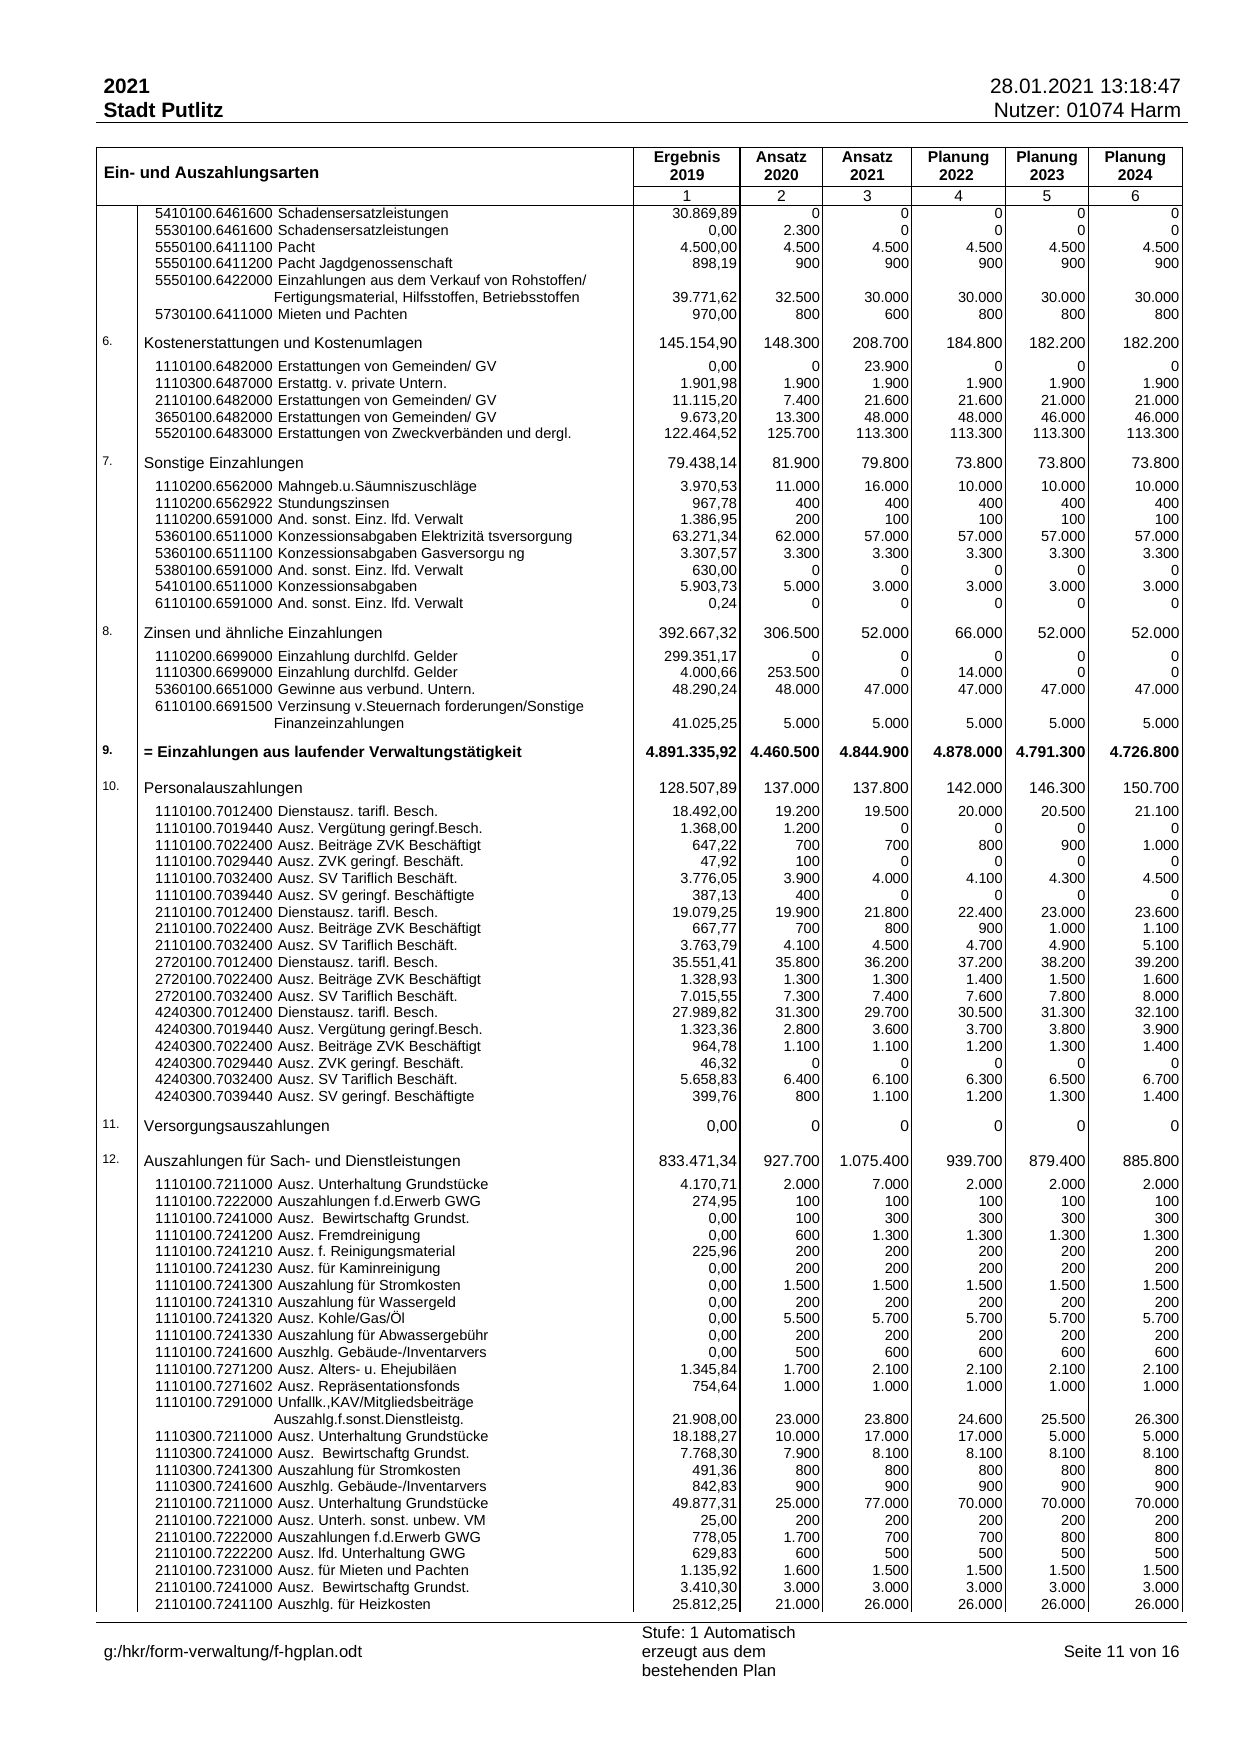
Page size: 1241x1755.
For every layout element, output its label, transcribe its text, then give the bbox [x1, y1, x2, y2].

table_cell 5.000 [1089, 698, 1182, 731]
table_cell [97, 528, 137, 544]
table_cell 73.800 [1006, 442, 1088, 477]
table_cell 8.100 [1089, 1444, 1182, 1461]
table_cell [97, 1176, 137, 1193]
table_cell 4.700 [912, 937, 1005, 954]
table_cell 3.000 [912, 578, 1005, 595]
table_cell [97, 1004, 137, 1021]
table_cell Auszahlung für Abwassergebühr [273, 1327, 633, 1344]
table_cell 26.000 [1006, 1595, 1088, 1612]
table_cell 39.200 [1089, 954, 1182, 970]
table_cell 1.400 [912, 970, 1005, 987]
table_cell 274,95 [634, 1193, 739, 1209]
table_cell 11. [97, 1105, 137, 1140]
table_cell 18.492,00 [634, 803, 739, 819]
table_cell 30.869,89 [634, 206, 739, 222]
table_cell 400 [912, 494, 1005, 511]
table_cell 148.300 [741, 322, 822, 358]
table_cell 3.307,57 [634, 545, 739, 561]
table_cell 0 [823, 206, 911, 222]
table_cell 1.200 [741, 820, 822, 836]
table_cell 200 [1006, 1511, 1088, 1528]
table_cell 647,22 [634, 836, 739, 853]
table_cell 1.000 [1006, 1377, 1088, 1394]
table_cell 1110100.7241310 [138, 1294, 273, 1310]
table_cell Schadensersatzleistungen [273, 222, 633, 238]
table_cell [97, 648, 137, 664]
table_cell [97, 1444, 137, 1461]
table_cell Pacht [273, 238, 633, 255]
table_cell 1110100.7291000 [138, 1394, 273, 1428]
table_cell 4.878.000 [912, 731, 1005, 767]
table_cell 0 [1006, 664, 1088, 681]
table_cell 8. [97, 612, 137, 647]
table_cell 4.891.335,92 [634, 731, 739, 767]
table_cell 800 [823, 1461, 911, 1478]
table_cell 39.771,62 [634, 272, 739, 305]
table_cell 800 [912, 836, 1005, 853]
table_cell 26.300 [1089, 1394, 1182, 1428]
table_cell 2.000 [912, 1176, 1005, 1193]
table_cell 1110100.7222000 [138, 1193, 273, 1209]
table_cell 2110100.7032400 [138, 937, 273, 954]
table_cell = Einzahlungen aus laufender Verwaltungstätigkeit [138, 731, 633, 767]
table_cell Ausz. Vergütung geringf.Besch. [273, 820, 633, 836]
table_cell 600 [1006, 1344, 1088, 1361]
table_cell 1.600 [741, 1562, 822, 1578]
table_cell 4 [912, 187, 1005, 205]
table_cell 1110300.6699000 [138, 664, 273, 681]
table_cell 1.300 [1006, 1088, 1088, 1104]
table_cell 7.600 [912, 987, 1005, 1004]
table_cell Einzahlung durchlfd. Gelder [273, 664, 633, 681]
table_cell 0 [1006, 853, 1088, 870]
table_cell 27.989,82 [634, 1004, 739, 1021]
table_cell 667,77 [634, 920, 739, 937]
table_cell 0 [741, 648, 822, 664]
table_cell Schadensersatzleistungen [273, 206, 633, 222]
table_header Ein- und Auszahlungsarten [97, 148, 633, 205]
table_cell 1.900 [912, 375, 1005, 391]
table_cell 2110100.6482000 [138, 391, 273, 408]
table_cell [97, 920, 137, 937]
table_cell 800 [741, 1461, 822, 1478]
table_cell [97, 1579, 137, 1595]
table_cell [97, 561, 137, 578]
table_cell 31.300 [1006, 1004, 1088, 1021]
table_cell 0 [1006, 595, 1088, 612]
table_cell 5.500 [741, 1310, 822, 1327]
table_cell Ausz. Bewirtschaftg Grundst. [273, 1444, 633, 1461]
table_cell 4.500 [1089, 870, 1182, 887]
table_cell 31.300 [741, 1004, 822, 1021]
table_cell 842,83 [634, 1478, 739, 1495]
table_cell 182.200 [1006, 322, 1088, 358]
table_cell 200 [823, 1511, 911, 1528]
table_cell [97, 1310, 137, 1327]
table_cell 1.000 [1006, 920, 1088, 937]
table_cell 800 [1006, 305, 1088, 322]
table_cell 1110100.7039440 [138, 887, 273, 903]
table_cell 100 [741, 853, 822, 870]
table_cell 0 [1006, 222, 1088, 238]
table_cell [97, 1210, 137, 1226]
table_cell 32.100 [1089, 1004, 1182, 1021]
table_cell 1.600 [1089, 970, 1182, 987]
table_cell 2.100 [823, 1361, 911, 1377]
table_cell 1.200 [912, 1038, 1005, 1054]
table_cell 1110100.7241320 [138, 1310, 273, 1327]
table_cell 0 [1089, 206, 1182, 222]
table_cell 5.000 [1006, 698, 1088, 731]
table_cell 48.000 [823, 408, 911, 425]
table_cell 8.100 [912, 1444, 1005, 1461]
table_cell 52.000 [1089, 612, 1182, 647]
table_cell 900 [823, 255, 911, 272]
table_cell 0 [823, 595, 911, 612]
table_cell 20.000 [912, 803, 1005, 819]
table_cell 0,00 [634, 1294, 739, 1310]
table_cell [97, 1528, 137, 1545]
table_cell [97, 1193, 137, 1209]
table_cell 0 [1006, 1105, 1088, 1140]
table_cell 79.438,14 [634, 442, 739, 477]
table_cell 630,00 [634, 561, 739, 578]
table_cell [97, 903, 137, 920]
table_cell [97, 870, 137, 887]
table_cell 0 [1006, 206, 1088, 222]
table_header Ergebnis 2019 [634, 148, 739, 186]
table_cell 600 [823, 1344, 911, 1361]
table_cell 0 [1089, 648, 1182, 664]
table_cell 0,00 [634, 1310, 739, 1327]
table_cell Auszahlung für Stromkosten [273, 1277, 633, 1293]
table_cell 70.000 [1089, 1495, 1182, 1511]
table_cell 1.500 [741, 1277, 822, 1293]
table_cell 0 [741, 1105, 822, 1140]
table_cell Unfallk.,KAV/Mitgliedsbeiträge Auszahlg.f.sonst.Dienstleistg. [273, 1394, 633, 1428]
table_cell 3.000 [1089, 1579, 1182, 1595]
table_cell 3.000 [823, 1579, 911, 1595]
table_cell 5.903,73 [634, 578, 739, 595]
table_cell 1110200.6562000 [138, 478, 273, 494]
table_cell 0 [912, 887, 1005, 903]
table_cell 3.300 [1006, 545, 1088, 561]
table_cell 21.600 [912, 391, 1005, 408]
table_cell 833.471,34 [634, 1140, 739, 1176]
table_cell 52.000 [823, 612, 911, 647]
table_cell 3.970,53 [634, 478, 739, 494]
table_cell 4.500 [741, 238, 822, 255]
table_cell 5550100.6411100 [138, 238, 273, 255]
table_cell 2.800 [741, 1021, 822, 1037]
table_cell Ausz. für Mieten und Pachten [273, 1562, 633, 1578]
table_cell Personalauszahlungen [138, 767, 633, 803]
table_cell [97, 698, 137, 731]
table_cell 1.100 [1089, 920, 1182, 937]
table_cell 200 [1089, 1260, 1182, 1277]
table_cell 16.000 [823, 478, 911, 494]
table_cell 1.000 [1089, 1377, 1182, 1394]
table_cell 137.800 [823, 767, 911, 803]
table_cell 125.700 [741, 425, 822, 442]
table_cell 5530100.6461600 [138, 222, 273, 238]
table_cell And. sonst. Einz. lfd. Verwalt [273, 561, 633, 578]
table_cell 52.000 [1006, 612, 1088, 647]
table_cell 21.100 [1089, 803, 1182, 819]
table_cell 1110100.7271602 [138, 1377, 273, 1394]
table_cell 10. [97, 767, 137, 803]
table_cell 5730100.6411000 [138, 305, 273, 322]
table_cell 2110100.7012400 [138, 903, 273, 920]
table_cell 2720100.7032400 [138, 987, 273, 1004]
table_cell 57.000 [912, 528, 1005, 544]
table_cell 2.000 [741, 1176, 822, 1193]
table_cell Erstattungen von Gemeinden/ GV [273, 391, 633, 408]
table_cell 0 [741, 206, 822, 222]
table_cell 11.000 [741, 478, 822, 494]
table_cell 5550100.6422000 [138, 272, 273, 305]
table_cell 23.000 [741, 1394, 822, 1428]
table_cell 800 [1089, 1528, 1182, 1545]
table_cell 4.726.800 [1089, 731, 1182, 767]
table_cell 3.000 [912, 1579, 1005, 1595]
table_cell 5.658,83 [634, 1071, 739, 1088]
table_cell 21.908,00 [634, 1394, 739, 1428]
table_cell 700 [741, 920, 822, 937]
table_cell [97, 1595, 137, 1612]
table_cell Erstattungen von Gemeinden/ GV [273, 408, 633, 425]
table_cell [97, 595, 137, 612]
table_cell 47.000 [1089, 681, 1182, 698]
table_cell 200 [741, 1327, 822, 1344]
table_cell 113.300 [912, 425, 1005, 442]
table_cell 9. [97, 731, 137, 767]
table_cell 2.100 [912, 1361, 1005, 1377]
table_cell 26.000 [823, 1595, 911, 1612]
table_cell 0 [1089, 222, 1182, 238]
table_cell 7.000 [823, 1176, 911, 1193]
table_cell [97, 954, 137, 970]
table_cell 0 [912, 648, 1005, 664]
table_cell 1.900 [1089, 375, 1182, 391]
table_cell [97, 1071, 137, 1088]
table_cell 3 [823, 187, 911, 205]
table_cell 200 [823, 1243, 911, 1260]
table_cell Erstattg. v. private Untern. [273, 375, 633, 391]
table_cell 200 [1006, 1260, 1088, 1277]
table_cell 2.300 [741, 222, 822, 238]
table_cell Ausz. SV Tariflich Beschäft. [273, 870, 633, 887]
table_cell 1.200 [912, 1088, 1005, 1104]
table_cell 600 [823, 305, 911, 322]
table_cell Ausz. Unterh. sonst. unbew. VM [273, 1511, 633, 1528]
table_cell 25,00 [634, 1511, 739, 1528]
table_cell 47,92 [634, 853, 739, 870]
table_cell 200 [741, 1294, 822, 1310]
table_cell 0 [823, 887, 911, 903]
table_cell 182.200 [1089, 322, 1182, 358]
table_cell [97, 987, 137, 1004]
table_cell 7.800 [1006, 987, 1088, 1004]
table_cell 6110100.6691500 [138, 698, 273, 731]
table_cell 35.800 [741, 954, 822, 970]
table_cell 900 [1006, 255, 1088, 272]
table_cell [97, 836, 137, 853]
table_cell 0 [741, 561, 822, 578]
table_cell Mieten und Pachten [273, 305, 633, 322]
table_cell 1.901,98 [634, 375, 739, 391]
table_cell 200 [823, 1327, 911, 1344]
table_cell 900 [912, 920, 1005, 937]
table_cell 25.812,25 [634, 1595, 739, 1612]
table_cell 6.300 [912, 1071, 1005, 1088]
table_cell 3650100.6482000 [138, 408, 273, 425]
table_header Planung 2023 [1006, 148, 1088, 186]
table_cell 26.000 [1089, 1595, 1182, 1612]
table_cell [97, 1511, 137, 1528]
table_cell 800 [1006, 1528, 1088, 1545]
table_cell 400 [823, 494, 911, 511]
table_cell Ausz. SV Tariflich Beschäft. [273, 987, 633, 1004]
table_cell Sonstige Einzahlungen [138, 442, 633, 477]
table_cell 30.500 [912, 1004, 1005, 1021]
table_cell 300 [912, 1210, 1005, 1226]
table_cell 2720100.7012400 [138, 954, 273, 970]
table_cell 100 [823, 1193, 911, 1209]
table_cell Ausz. SV Tariflich Beschäft. [273, 1071, 633, 1088]
table_cell 6. [97, 322, 137, 358]
table_cell 1.500 [912, 1277, 1005, 1293]
table_cell 100 [1089, 1193, 1182, 1209]
table_cell Kostenerstattungen und Kostenumlagen [138, 322, 633, 358]
table_cell 1110100.7241300 [138, 1277, 273, 1293]
table_cell [97, 375, 137, 391]
table_cell 23.900 [823, 358, 911, 375]
table_cell 3.300 [741, 545, 822, 561]
table_cell 8.100 [1006, 1444, 1088, 1461]
table_cell 5.000 [1089, 1428, 1182, 1444]
table_cell 7. [97, 442, 137, 477]
table_cell 0 [1089, 853, 1182, 870]
table_cell 1.300 [1006, 1226, 1088, 1243]
table_cell 0 [1089, 1054, 1182, 1071]
table_cell 47.000 [912, 681, 1005, 698]
table_cell 4.500 [1006, 238, 1088, 255]
table_cell Ausz. ZVK geringf. Beschäft. [273, 1054, 633, 1071]
table_cell 14.000 [912, 664, 1005, 681]
table_cell 4.900 [1006, 937, 1088, 954]
table_cell 21.000 [1006, 391, 1088, 408]
table_cell 26.000 [912, 1595, 1005, 1612]
table_cell 29.700 [823, 1004, 911, 1021]
table_cell 3.000 [823, 578, 911, 595]
table_header Planung 2022 [912, 148, 1005, 186]
table_cell [97, 1226, 137, 1243]
table_cell 800 [741, 305, 822, 322]
table_cell [97, 272, 137, 305]
table_cell Einzahlungen aus dem Verkauf von Rohstoffen/ Fertigungsmaterial, Hilfsstoffen, Betriebsstoffen [273, 272, 633, 305]
table_cell 4.500 [823, 937, 911, 954]
table_cell 3.763,79 [634, 937, 739, 954]
table_cell 1.400 [1089, 1038, 1182, 1054]
table_cell Ausz. lfd. Unterhaltung GWG [273, 1545, 633, 1562]
table_header Ansatz 2021 [823, 148, 911, 186]
table_cell 1.000 [912, 1377, 1005, 1394]
table_cell 200 [912, 1294, 1005, 1310]
table_cell Konzessionsabgaben Gasversorgu ng [273, 545, 633, 561]
table_cell Auszahlung für Stromkosten [273, 1461, 633, 1478]
table_cell 400 [1089, 494, 1182, 511]
table_cell 1110100.7029440 [138, 853, 273, 870]
table_cell 5360100.6511000 [138, 528, 273, 544]
table_cell 1110100.7241600 [138, 1344, 273, 1361]
table_cell 37.200 [912, 954, 1005, 970]
table_cell 1110100.7241200 [138, 1226, 273, 1243]
table_cell 0 [1006, 820, 1088, 836]
table_cell 0,00 [634, 358, 739, 375]
table_cell 4240300.7029440 [138, 1054, 273, 1071]
table_cell Ausz. Kohle/Gas/Öl [273, 1310, 633, 1327]
table_cell 1.500 [1006, 1562, 1088, 1578]
table_cell 200 [912, 1511, 1005, 1528]
table_cell 100 [1006, 511, 1088, 528]
table_cell 5.000 [912, 698, 1005, 731]
table_cell 0 [1006, 1054, 1088, 1071]
table_cell 200 [912, 1260, 1005, 1277]
table_cell 0 [823, 561, 911, 578]
table_cell 700 [912, 1528, 1005, 1545]
table_cell 700 [823, 836, 911, 853]
table_cell [97, 358, 137, 375]
table_cell 48.290,24 [634, 681, 739, 698]
table_cell [97, 1361, 137, 1377]
table_cell 5380100.6591000 [138, 561, 273, 578]
table_cell 1110300.6487000 [138, 375, 273, 391]
table_cell 1.386,95 [634, 511, 739, 528]
table_cell 4.300 [1006, 870, 1088, 887]
table_cell 30.000 [823, 272, 911, 305]
table_cell Ausz. Bewirtschaftg Grundst. [273, 1210, 633, 1226]
table_cell 800 [823, 920, 911, 937]
table_cell 0 [912, 820, 1005, 836]
table_cell And. sonst. Einz. lfd. Verwalt [273, 511, 633, 528]
table_cell 46.000 [1006, 408, 1088, 425]
table_cell 5360100.6651000 [138, 681, 273, 698]
table_cell 1110100.7019440 [138, 820, 273, 836]
table_cell 800 [912, 305, 1005, 322]
table_cell [97, 1243, 137, 1260]
table_cell 900 [912, 255, 1005, 272]
table_cell 6.500 [1006, 1071, 1088, 1088]
table_cell [97, 494, 137, 511]
table_cell 25.500 [1006, 1394, 1088, 1428]
table_cell Ausz. Unterhaltung Grundstücke [273, 1428, 633, 1444]
table_cell Ausz. SV geringf. Beschäftigte [273, 887, 633, 903]
table_cell Ausz. Beiträge ZVK Beschäftigt [273, 920, 633, 937]
table_cell 500 [741, 1344, 822, 1361]
table_cell 0 [912, 206, 1005, 222]
table_cell 2.100 [1006, 1361, 1088, 1377]
table_cell 46.000 [1089, 408, 1182, 425]
table_cell 100 [1089, 511, 1182, 528]
table_cell Dienstausz. tarifl. Besch. [273, 954, 633, 970]
table_cell 1.700 [741, 1361, 822, 1377]
table_cell 3.300 [912, 545, 1005, 561]
table_cell 57.000 [823, 528, 911, 544]
table_cell 0,00 [634, 1226, 739, 1243]
table_cell 0 [823, 222, 911, 238]
table_cell Einzahlung durchlfd. Gelder [273, 648, 633, 664]
table_cell 900 [741, 1478, 822, 1495]
table_cell 21.800 [823, 903, 911, 920]
table_cell 2110100.7222200 [138, 1545, 273, 1562]
table_cell 3.900 [1089, 1021, 1182, 1037]
table_cell [97, 937, 137, 954]
table_cell [97, 1054, 137, 1071]
table_cell 0 [741, 358, 822, 375]
table_cell 600 [741, 1226, 822, 1243]
table_cell 4.500 [823, 238, 911, 255]
table_cell 1.100 [823, 1088, 911, 1104]
table_cell 2.000 [1089, 1176, 1182, 1193]
table_cell 113.300 [823, 425, 911, 442]
table_cell Verzinsung v.Steuernach forderungen/Sonstige Finanzeinzahlungen [273, 698, 633, 731]
table_cell 1.000 [823, 1377, 911, 1394]
table_cell 70.000 [1006, 1495, 1088, 1511]
table_cell [97, 853, 137, 870]
table_cell 5.100 [1089, 937, 1182, 954]
table_cell 900 [823, 1478, 911, 1495]
table_cell 145.154,90 [634, 322, 739, 358]
table_cell [97, 1038, 137, 1054]
table_cell [97, 255, 137, 272]
table_cell 5.700 [1006, 1310, 1088, 1327]
table_cell [97, 681, 137, 698]
table_cell [97, 887, 137, 903]
table_cell [97, 408, 137, 425]
table_cell 1110100.7022400 [138, 836, 273, 853]
table_cell Auszahlungen f.d.Erwerb GWG [273, 1193, 633, 1209]
table_cell 900 [741, 255, 822, 272]
table_cell [97, 1344, 137, 1361]
table_cell 1.300 [912, 1226, 1005, 1243]
table_cell 146.300 [1006, 767, 1088, 803]
table_cell 800 [1089, 305, 1182, 322]
table_cell [97, 1021, 137, 1037]
table_cell 306.500 [741, 612, 822, 647]
table_cell 200 [1089, 1243, 1182, 1260]
table_cell 77.000 [823, 1495, 911, 1511]
table_cell 500 [912, 1545, 1005, 1562]
table_cell Ausz. Repräsentationsfonds [273, 1377, 633, 1394]
table_cell 399,76 [634, 1088, 739, 1104]
table_cell 66.000 [912, 612, 1005, 647]
table_cell 24.600 [912, 1394, 1005, 1428]
table_cell 150.700 [1089, 767, 1182, 803]
table_cell 1.300 [823, 1226, 911, 1243]
table_cell 900 [1006, 836, 1088, 853]
table_cell 3.800 [1006, 1021, 1088, 1037]
table_cell 0 [823, 664, 911, 681]
table_cell 1.900 [741, 375, 822, 391]
table_cell 100 [912, 511, 1005, 528]
table_cell 0 [823, 648, 911, 664]
table_cell 1.000 [741, 1377, 822, 1394]
table_cell 3.000 [1006, 578, 1088, 595]
table_cell 21.000 [1089, 391, 1182, 408]
table_cell 1.300 [1089, 1226, 1182, 1243]
table_cell 22.400 [912, 903, 1005, 920]
table_cell 200 [1089, 1511, 1182, 1528]
table_cell 30.000 [1089, 272, 1182, 305]
table_cell 200 [741, 1511, 822, 1528]
table_cell 6.700 [1089, 1071, 1182, 1088]
table_cell 1.700 [741, 1528, 822, 1545]
table_cell 1110100.7241330 [138, 1327, 273, 1344]
table_cell 1.900 [823, 375, 911, 391]
table_cell Auszahlungen für Sach- und Dienstleistungen [138, 1140, 633, 1176]
table_cell 5.000 [1006, 1428, 1088, 1444]
table_cell 879.400 [1006, 1140, 1088, 1176]
table_cell 7.400 [741, 391, 822, 408]
table_cell 1110100.7032400 [138, 870, 273, 887]
table_cell 5.000 [741, 698, 822, 731]
table_cell 0 [912, 222, 1005, 238]
table_cell Dienstausz. tarifl. Besch. [273, 1004, 633, 1021]
table_cell Mahngeb.u.Säumniszuschläge [273, 478, 633, 494]
table_cell 3.410,30 [634, 1579, 739, 1595]
table_cell 0,00 [634, 1260, 739, 1277]
table_cell 1110300.7241300 [138, 1461, 273, 1478]
table_cell 0,24 [634, 595, 739, 612]
table_cell 47.000 [1006, 681, 1088, 698]
table_cell 100 [741, 1210, 822, 1226]
table_cell 970,00 [634, 305, 739, 322]
table_cell 4240300.7039440 [138, 1088, 273, 1104]
table_cell 10.000 [1089, 478, 1182, 494]
table_cell 6.400 [741, 1071, 822, 1088]
table_cell 48.000 [741, 681, 822, 698]
table_cell 0 [1089, 561, 1182, 578]
table_cell Dienstausz. tarifl. Besch. [273, 903, 633, 920]
table_cell 0 [1006, 648, 1088, 664]
table_cell 1110100.7271200 [138, 1361, 273, 1377]
table_cell [97, 820, 137, 836]
table_cell [97, 1260, 137, 1277]
table_cell 600 [912, 1344, 1005, 1361]
table_cell 0,00 [634, 1105, 739, 1140]
table_cell 48.000 [912, 408, 1005, 425]
table_cell 0 [1089, 887, 1182, 903]
table_cell 500 [1089, 1545, 1182, 1562]
table_cell 8.000 [1089, 987, 1182, 1004]
table_cell 1.400 [1089, 1088, 1182, 1104]
table_cell 10.000 [912, 478, 1005, 494]
table_cell 113.300 [1089, 425, 1182, 442]
table_cell 0 [1006, 561, 1088, 578]
table_cell 10.000 [1006, 478, 1088, 494]
table_cell 800 [1006, 1461, 1088, 1478]
table_cell 23.600 [1089, 903, 1182, 920]
table_cell 0 [741, 1054, 822, 1071]
table_cell 4.500,00 [634, 238, 739, 255]
table_cell Ausz. f. Reinigungsmaterial [273, 1243, 633, 1260]
table_cell 4.100 [741, 937, 822, 954]
table_cell 200 [1089, 1327, 1182, 1344]
table_cell Versorgungsauszahlungen [138, 1105, 633, 1140]
table_cell Ausz. Unterhaltung Grundstücke [273, 1495, 633, 1511]
table_cell 1.000 [1089, 836, 1182, 853]
table_cell 300 [1006, 1210, 1088, 1226]
table_cell 939.700 [912, 1140, 1005, 1176]
table_cell 300 [823, 1210, 911, 1226]
table_cell 4240300.7022400 [138, 1038, 273, 1054]
table_cell 800 [741, 1088, 822, 1104]
table_cell Dienstausz. tarifl. Besch. [273, 803, 633, 819]
table_cell [97, 511, 137, 528]
table_cell 57.000 [1006, 528, 1088, 544]
table_cell 19.500 [823, 803, 911, 819]
table_cell 4240300.7019440 [138, 1021, 273, 1037]
table_cell And. sonst. Einz. lfd. Verwalt [273, 595, 633, 612]
table_cell Gewinne aus verbund. Untern. [273, 681, 633, 698]
table_cell 5.700 [823, 1310, 911, 1327]
table_cell 5410100.6511000 [138, 578, 273, 595]
table_cell 500 [823, 1545, 911, 1562]
table_cell 900 [912, 1478, 1005, 1495]
table_cell 0 [1089, 358, 1182, 375]
table_cell 122.464,52 [634, 425, 739, 442]
table_cell 7.400 [823, 987, 911, 1004]
table_cell 200 [912, 1327, 1005, 1344]
table_cell 137.000 [741, 767, 822, 803]
table_cell 200 [1089, 1294, 1182, 1310]
table_cell 0 [912, 561, 1005, 578]
table_cell 900 [1089, 255, 1182, 272]
table_header Ansatz 2020 [741, 148, 822, 186]
table_cell 0 [823, 1105, 911, 1140]
table_cell 0 [1089, 664, 1182, 681]
table_cell 5 [1006, 187, 1088, 205]
table_cell 0,00 [634, 1277, 739, 1293]
table_cell 18.188,27 [634, 1428, 739, 1444]
table_cell 1110300.7241600 [138, 1478, 273, 1495]
table_cell 4.460.500 [741, 731, 822, 767]
table_cell 4.791.300 [1006, 731, 1088, 767]
table_cell 0 [912, 1054, 1005, 1071]
table_cell 2.000 [1006, 1176, 1088, 1193]
table_cell 19.900 [741, 903, 822, 920]
table_cell 4240300.7032400 [138, 1071, 273, 1088]
table_cell 3.900 [741, 870, 822, 887]
table_cell 1110100.7241230 [138, 1260, 273, 1277]
table_cell 898,19 [634, 255, 739, 272]
table_cell 800 [912, 1461, 1005, 1478]
table_cell [97, 206, 137, 222]
table_cell 0 [823, 820, 911, 836]
table_cell 7.900 [741, 1444, 822, 1461]
table_cell 5360100.6511100 [138, 545, 273, 561]
table_cell 1110100.7241000 [138, 1210, 273, 1226]
table_cell 200 [823, 1260, 911, 1277]
table_cell [97, 1562, 137, 1578]
table_cell 600 [741, 1545, 822, 1562]
table_cell 400 [1006, 494, 1088, 511]
table_cell Ausz. Fremdreinigung [273, 1226, 633, 1243]
table_cell 200 [1006, 1294, 1088, 1310]
table_cell 2110100.7241100 [138, 1595, 273, 1612]
table_cell 6.100 [823, 1071, 911, 1088]
table_cell 6 [1089, 187, 1182, 205]
table_cell Zinsen und ähnliche Einzahlungen [138, 612, 633, 647]
table_cell 800 [1089, 1461, 1182, 1478]
table_cell 21.000 [741, 1595, 822, 1612]
table_cell 208.700 [823, 322, 911, 358]
table_cell 1.100 [741, 1038, 822, 1054]
table_cell 1.900 [1006, 375, 1088, 391]
table_cell [97, 1088, 137, 1104]
table_cell Ausz. ZVK geringf. Beschäft. [273, 853, 633, 870]
table_cell 13.300 [741, 408, 822, 425]
table_cell 1.500 [1006, 1277, 1088, 1293]
table_cell Ausz. Beiträge ZVK Beschäftigt [273, 1038, 633, 1054]
table_cell 6110100.6591000 [138, 595, 273, 612]
table_cell [97, 1545, 137, 1562]
table_cell 57.000 [1089, 528, 1182, 544]
table_cell 2110100.7211000 [138, 1495, 273, 1511]
table_cell 79.800 [823, 442, 911, 477]
table_cell 17.000 [912, 1428, 1005, 1444]
table_cell 0 [912, 1105, 1005, 1140]
table_cell 3.600 [823, 1021, 911, 1037]
table_cell 1.300 [1006, 1038, 1088, 1054]
table_cell 3.300 [1089, 545, 1182, 561]
table_cell 200 [912, 1243, 1005, 1260]
table_cell 4.500 [1089, 238, 1182, 255]
table_cell 0,00 [634, 222, 739, 238]
table_cell 36.200 [823, 954, 911, 970]
table_cell 1 [634, 187, 739, 205]
table_cell [97, 545, 137, 561]
table_cell 0 [1006, 358, 1088, 375]
table_cell 253.500 [741, 664, 822, 681]
table_cell 1.500 [1089, 1562, 1182, 1578]
table_cell 0 [912, 595, 1005, 612]
table_cell 62.000 [741, 528, 822, 544]
table_cell 12. [97, 1140, 137, 1176]
table_cell Ausz. Beiträge ZVK Beschäftigt [273, 970, 633, 987]
table_cell 19.079,25 [634, 903, 739, 920]
table_cell 5.700 [912, 1310, 1005, 1327]
table_cell 392.667,32 [634, 612, 739, 647]
table_cell Stundungszinsen [273, 494, 633, 511]
table_cell 8.100 [823, 1444, 911, 1461]
table_cell 0 [1006, 887, 1088, 903]
table_cell 23.000 [1006, 903, 1088, 920]
table_cell 70.000 [912, 1495, 1005, 1511]
table_cell 4.500 [912, 238, 1005, 255]
table_cell Ausz. Unterhaltung Grundstücke [273, 1176, 633, 1193]
table_cell 128.507,89 [634, 767, 739, 803]
table_cell 1110200.6591000 [138, 511, 273, 528]
table_cell 1.368,00 [634, 820, 739, 836]
table_cell 100 [1006, 1193, 1088, 1209]
table_cell 400 [741, 887, 822, 903]
table_cell [97, 391, 137, 408]
table_cell [97, 1327, 137, 1344]
table_cell 19.200 [741, 803, 822, 819]
table_cell 1.300 [823, 970, 911, 987]
table_cell 38.200 [1006, 954, 1088, 970]
table_cell 1.345,84 [634, 1361, 739, 1377]
table_cell 964,78 [634, 1038, 739, 1054]
table_cell 4.170,71 [634, 1176, 739, 1193]
table_cell 387,13 [634, 887, 739, 903]
table_cell 5.000 [741, 578, 822, 595]
table_cell 1110100.7012400 [138, 803, 273, 819]
table_cell 9.673,20 [634, 408, 739, 425]
table_cell Auszhlg. Gebäude-/Inventarvers [273, 1344, 633, 1361]
table_cell 1110200.6699000 [138, 648, 273, 664]
table_cell [97, 305, 137, 322]
table_cell 73.800 [1089, 442, 1182, 477]
table_cell 1110100.7241210 [138, 1243, 273, 1260]
table_cell 4.844.900 [823, 731, 911, 767]
table_cell [97, 238, 137, 255]
table_cell 0 [912, 853, 1005, 870]
table_cell 1110300.7241000 [138, 1444, 273, 1461]
table_cell 0,00 [634, 1210, 739, 1226]
table_cell 47.000 [823, 681, 911, 698]
table_cell 25.000 [741, 1495, 822, 1511]
table_cell Ausz. Alters- u. Ehejubiläen [273, 1361, 633, 1377]
table_cell 0 [1089, 1105, 1182, 1140]
table_cell 3.300 [823, 545, 911, 561]
table_cell 700 [741, 836, 822, 853]
table_cell 1.500 [823, 1562, 911, 1578]
table_cell 1.100 [823, 1038, 911, 1054]
table_cell 200 [1006, 1327, 1088, 1344]
table_cell 200 [823, 1294, 911, 1310]
table_cell 2.100 [1089, 1361, 1182, 1377]
table_cell [97, 1394, 137, 1428]
table_cell [97, 1277, 137, 1293]
table_cell [97, 425, 137, 442]
table_cell Auszhlg. Gebäude-/Inventarvers [273, 1478, 633, 1495]
table_cell 200 [741, 1243, 822, 1260]
table_cell [97, 478, 137, 494]
table_cell 63.271,34 [634, 528, 739, 544]
table_cell 49.877,31 [634, 1495, 739, 1511]
table_cell 1.328,93 [634, 970, 739, 987]
table_cell 400 [741, 494, 822, 511]
table_cell 100 [741, 1193, 822, 1209]
table_cell Konzessionsabgaben Elektrizitä tsversorgung [273, 528, 633, 544]
table_cell 0 [823, 853, 911, 870]
table_cell 0 [1089, 820, 1182, 836]
table_cell 927.700 [741, 1140, 822, 1176]
table_cell 4.100 [912, 870, 1005, 887]
table_cell 2110100.7241000 [138, 1579, 273, 1595]
table_cell Ausz. SV Tariflich Beschäft. [273, 937, 633, 954]
table_cell 754,64 [634, 1377, 739, 1394]
table_cell [97, 1294, 137, 1310]
table_cell 1.135,92 [634, 1562, 739, 1578]
table_cell 1.500 [823, 1277, 911, 1293]
table_cell 10.000 [741, 1428, 822, 1444]
table_cell 3.000 [1089, 578, 1182, 595]
table_cell 32.500 [741, 272, 822, 305]
table_cell 885.800 [1089, 1140, 1182, 1176]
table_cell 0 [1089, 595, 1182, 612]
table_cell 2110100.7221000 [138, 1511, 273, 1528]
table_cell 46,32 [634, 1054, 739, 1071]
table_cell 41.025,25 [634, 698, 739, 731]
table_cell Erstattungen von Zweckverbänden und dergl. [273, 425, 633, 442]
table_cell 1110100.6482000 [138, 358, 273, 375]
table_cell Ausz. Vergütung geringf.Besch. [273, 1021, 633, 1037]
table_cell 23.800 [823, 1394, 911, 1428]
table_cell 4.000 [823, 870, 911, 887]
table_cell 1.075.400 [823, 1140, 911, 1176]
table_cell [97, 1478, 137, 1495]
table_cell 21.600 [823, 391, 911, 408]
table_cell 500 [1006, 1545, 1088, 1562]
table_cell 5.000 [823, 698, 911, 731]
table_cell 7.300 [741, 987, 822, 1004]
table_cell 35.551,41 [634, 954, 739, 970]
table_cell Auszahlung für Wassergeld [273, 1294, 633, 1310]
table_cell Pacht Jagdgenossenschaft [273, 255, 633, 272]
table_cell 4.000,66 [634, 664, 739, 681]
table_cell 700 [823, 1528, 911, 1545]
table_cell 20.500 [1006, 803, 1088, 819]
table_cell Auszahlungen f.d.Erwerb GWG [273, 1528, 633, 1545]
table_cell 3.000 [1006, 1579, 1088, 1595]
table_cell 2110100.7222000 [138, 1528, 273, 1545]
table_cell 967,78 [634, 494, 739, 511]
table_cell 600 [1089, 1344, 1182, 1361]
table_cell 30.000 [1006, 272, 1088, 305]
table_cell 3.700 [912, 1021, 1005, 1037]
table_cell 7.768,30 [634, 1444, 739, 1461]
table_cell [97, 222, 137, 238]
table_cell 200 [741, 1260, 822, 1277]
table_cell Auszhlg. für Heizkosten [273, 1595, 633, 1612]
table_cell 0,00 [634, 1327, 739, 1344]
table_cell 3.000 [741, 1579, 822, 1595]
table_cell 1110100.7211000 [138, 1176, 273, 1193]
table_cell [97, 970, 137, 987]
table_cell [97, 578, 137, 595]
table_cell Konzessionsabgaben [273, 578, 633, 595]
table_cell 73.800 [912, 442, 1005, 477]
table_cell 184.800 [912, 322, 1005, 358]
table_cell 0 [741, 595, 822, 612]
table_cell 5.700 [1089, 1310, 1182, 1327]
table_cell 491,36 [634, 1461, 739, 1478]
table_cell 30.000 [912, 272, 1005, 305]
table_cell 81.900 [741, 442, 822, 477]
table_cell [97, 664, 137, 681]
table_cell Ausz. für Kaminreinigung [273, 1260, 633, 1277]
table_cell 900 [1089, 1478, 1182, 1495]
table_cell 225,96 [634, 1243, 739, 1260]
table_cell 299.351,17 [634, 648, 739, 664]
table_cell 2720100.7022400 [138, 970, 273, 987]
table_cell 0 [912, 358, 1005, 375]
table_cell 5550100.6411200 [138, 255, 273, 272]
table_cell 2110100.7231000 [138, 1562, 273, 1578]
table_cell 3.776,05 [634, 870, 739, 887]
table_cell [97, 1428, 137, 1444]
table_cell [97, 1377, 137, 1394]
table_cell Ausz. Bewirtschaftg Grundst. [273, 1579, 633, 1595]
table_cell Ausz. Beiträge ZVK Beschäftigt [273, 836, 633, 853]
table_cell [97, 803, 137, 819]
table_cell 629,83 [634, 1545, 739, 1562]
table_cell 1.300 [741, 970, 822, 987]
table_cell 1.500 [912, 1562, 1005, 1578]
table_cell 142.000 [912, 767, 1005, 803]
table_cell 17.000 [823, 1428, 911, 1444]
table_cell 4240300.7012400 [138, 1004, 273, 1021]
table_cell Erstattungen von Gemeinden/ GV [273, 358, 633, 375]
table_cell 778,05 [634, 1528, 739, 1545]
table_cell 200 [741, 511, 822, 528]
table_cell 0 [823, 1054, 911, 1071]
table_cell 900 [1006, 1478, 1088, 1495]
table_cell 1110200.6562922 [138, 494, 273, 511]
table_cell 1110300.7211000 [138, 1428, 273, 1444]
table_cell [97, 1495, 137, 1511]
table_cell 100 [912, 1193, 1005, 1209]
table_cell [97, 1461, 137, 1478]
table_header Planung 2024 [1089, 148, 1182, 186]
table_cell 200 [1006, 1243, 1088, 1260]
table_cell Ausz. SV geringf. Beschäftigte [273, 1088, 633, 1104]
table_cell 1.500 [1089, 1277, 1182, 1293]
table_cell 2 [741, 187, 822, 205]
table_cell 113.300 [1006, 425, 1088, 442]
table_cell 5410100.6461600 [138, 206, 273, 222]
table_cell 7.015,55 [634, 987, 739, 1004]
table_cell 100 [823, 511, 911, 528]
table_cell 2110100.7022400 [138, 920, 273, 937]
table_cell 11.115,20 [634, 391, 739, 408]
table_cell 1.323,36 [634, 1021, 739, 1037]
table_cell 5520100.6483000 [138, 425, 273, 442]
table_cell 300 [1089, 1210, 1182, 1226]
table_cell 0,00 [634, 1344, 739, 1361]
table_cell 1.500 [1006, 970, 1088, 987]
